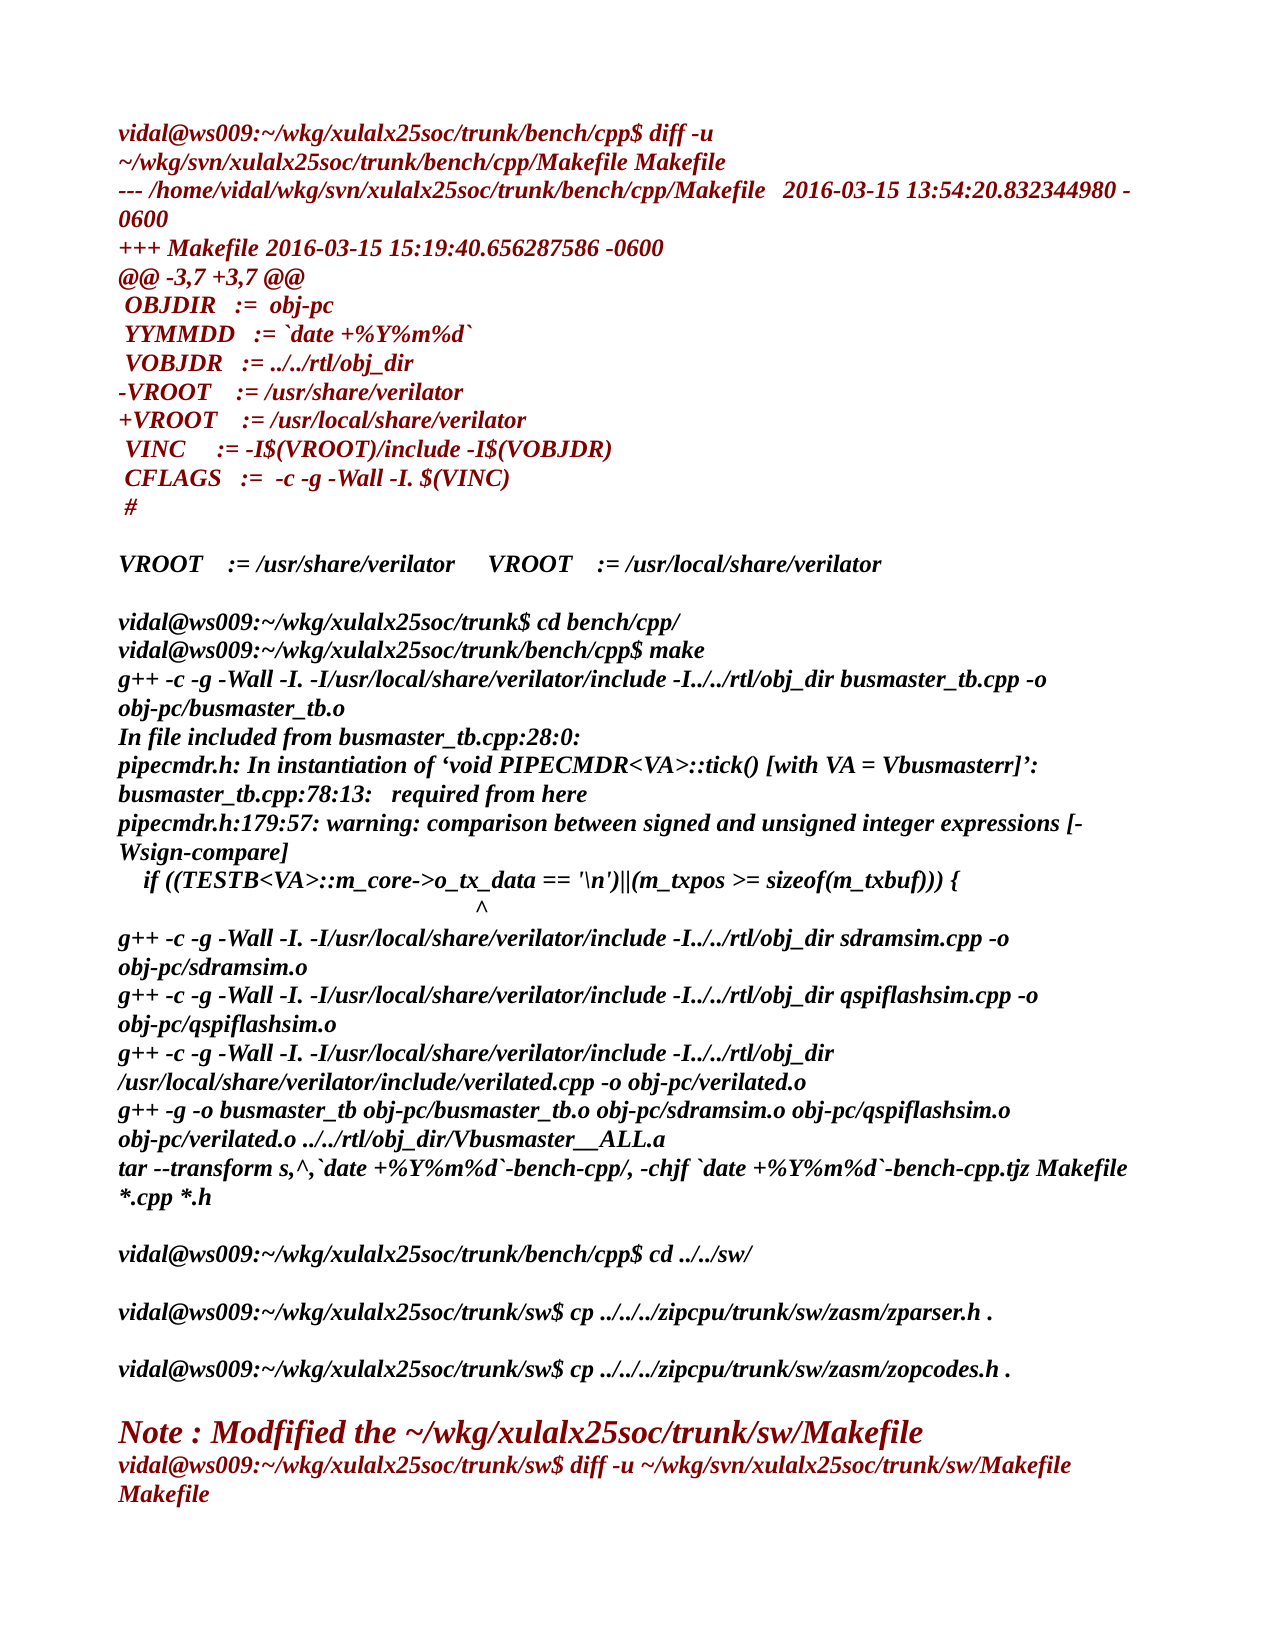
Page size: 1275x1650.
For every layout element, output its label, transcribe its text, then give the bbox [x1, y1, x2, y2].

text pipecmdr.h: In instantiation of ‘void PIPECMDR<VA>::tick() [with VA = Vbusmasterr]’: [118, 751, 1157, 779]
text if ((TESTB<VA>::m_core->o_tx_data == '\n')||(m_txpos >= sizeof(m_txbuf))) { [118, 866, 1157, 894]
text vidal@ws009:~/wkg/xulalx25soc/trunk$ cd bench/cpp/ [118, 607, 1157, 636]
text g++ -c -g -Wall -I. -I/usr/local/share/verilator/include -I../../rtl/obj_dir busmaster_tb.cpp -o obj-pc/busmaster_tb.o [118, 664, 1157, 722]
text ^ [118, 894, 1157, 923]
text OBJDIR := obj-pc [118, 291, 1157, 319]
text busmaster_tb.cpp:78:13: required from here [118, 779, 1157, 808]
text Note : Modfified the ~/wkg/xulalx25soc/trunk/sw/Makefile [118, 1412, 1157, 1450]
text VINC := -I$(VROOT)/include -I$(VOBJDR) [118, 434, 1157, 463]
text pipecmdr.h:179:57: warning: comparison between signed and unsigned integer expressions [-Wsign-compare] [118, 808, 1157, 866]
text g++ -c -g -Wall -I. -I/usr/local/share/verilator/include -I../../rtl/obj_dir sdramsim.cpp -o obj-pc/sdramsim.o [118, 923, 1157, 981]
text vidal@ws009:~/wkg/xulalx25soc/trunk/bench/cpp$ diff -u ~/wkg/svn/xulalx25soc/trunk/bench/cpp/Makefile Makefile [118, 118, 1157, 176]
text In file included from busmaster_tb.cpp:28:0: [118, 722, 1157, 751]
text CFLAGS := -c -g -Wall -I. $(VINC) [118, 463, 1157, 492]
text VOBJDR := ../../rtl/obj_dir [118, 348, 1157, 377]
text vidal@ws009:~/wkg/xulalx25soc/trunk/sw$ cp ../../../zipcpu/trunk/sw/zasm/zopcodes.h . [118, 1354, 1157, 1383]
text # [118, 492, 1157, 521]
text vidal@ws009:~/wkg/xulalx25soc/trunk/sw$ diff -u ~/wkg/svn/xulalx25soc/trunk/sw/Makefile Makefile [118, 1450, 1157, 1508]
text vidal@ws009:~/wkg/xulalx25soc/trunk/bench/cpp$ cd ../../sw/ [118, 1239, 1157, 1268]
text +++ Makefile 2016-03-15 15:19:40.656287586 -0600 [118, 233, 1157, 262]
text vidal@ws009:~/wkg/xulalx25soc/trunk/sw$ cp ../../../zipcpu/trunk/sw/zasm/zparser.h . [118, 1297, 1157, 1326]
text @@ -3,7 +3,7 @@ [118, 262, 1157, 291]
text vidal@ws009:~/wkg/xulalx25soc/trunk/bench/cpp$ make [118, 636, 1157, 664]
text +VROOT := /usr/local/share/verilator [118, 406, 1157, 434]
text --- /home/vidal/wkg/svn/xulalx25soc/trunk/bench/cpp/Makefile 2016-03-15 13:54:20.832344980 -0600 [118, 176, 1157, 233]
text tar --transform s,^,`date +%Y%m%d`-bench-cpp/, -chjf `date +%Y%m%d`-bench-cpp.tjz Makefile *.cpp *.h [118, 1153, 1157, 1211]
text g++ -c -g -Wall -I. -I/usr/local/share/verilator/include -I../../rtl/obj_dir qspiflashsim.cpp -o obj-pc/qspiflashsim.o [118, 981, 1157, 1038]
text VROOT := /usr/share/verilator VROOT := /usr/local/share/verilator [118, 549, 1157, 578]
text YYMMDD := `date +%Y%m%d` [118, 319, 1157, 348]
text g++ -g -o busmaster_tb obj-pc/busmaster_tb.o obj-pc/sdramsim.o obj-pc/qspiflashsim.o obj-pc/verilated.o ../../rtl/obj_dir/Vbusmaster__ALL.a [118, 1096, 1157, 1153]
text -VROOT := /usr/share/verilator [118, 377, 1157, 406]
text g++ -c -g -Wall -I. -I/usr/local/share/verilator/include -I../../rtl/obj_dir /usr/local/share/verilator/include/verilated.cpp -o obj-pc/verilated.o [118, 1038, 1157, 1096]
